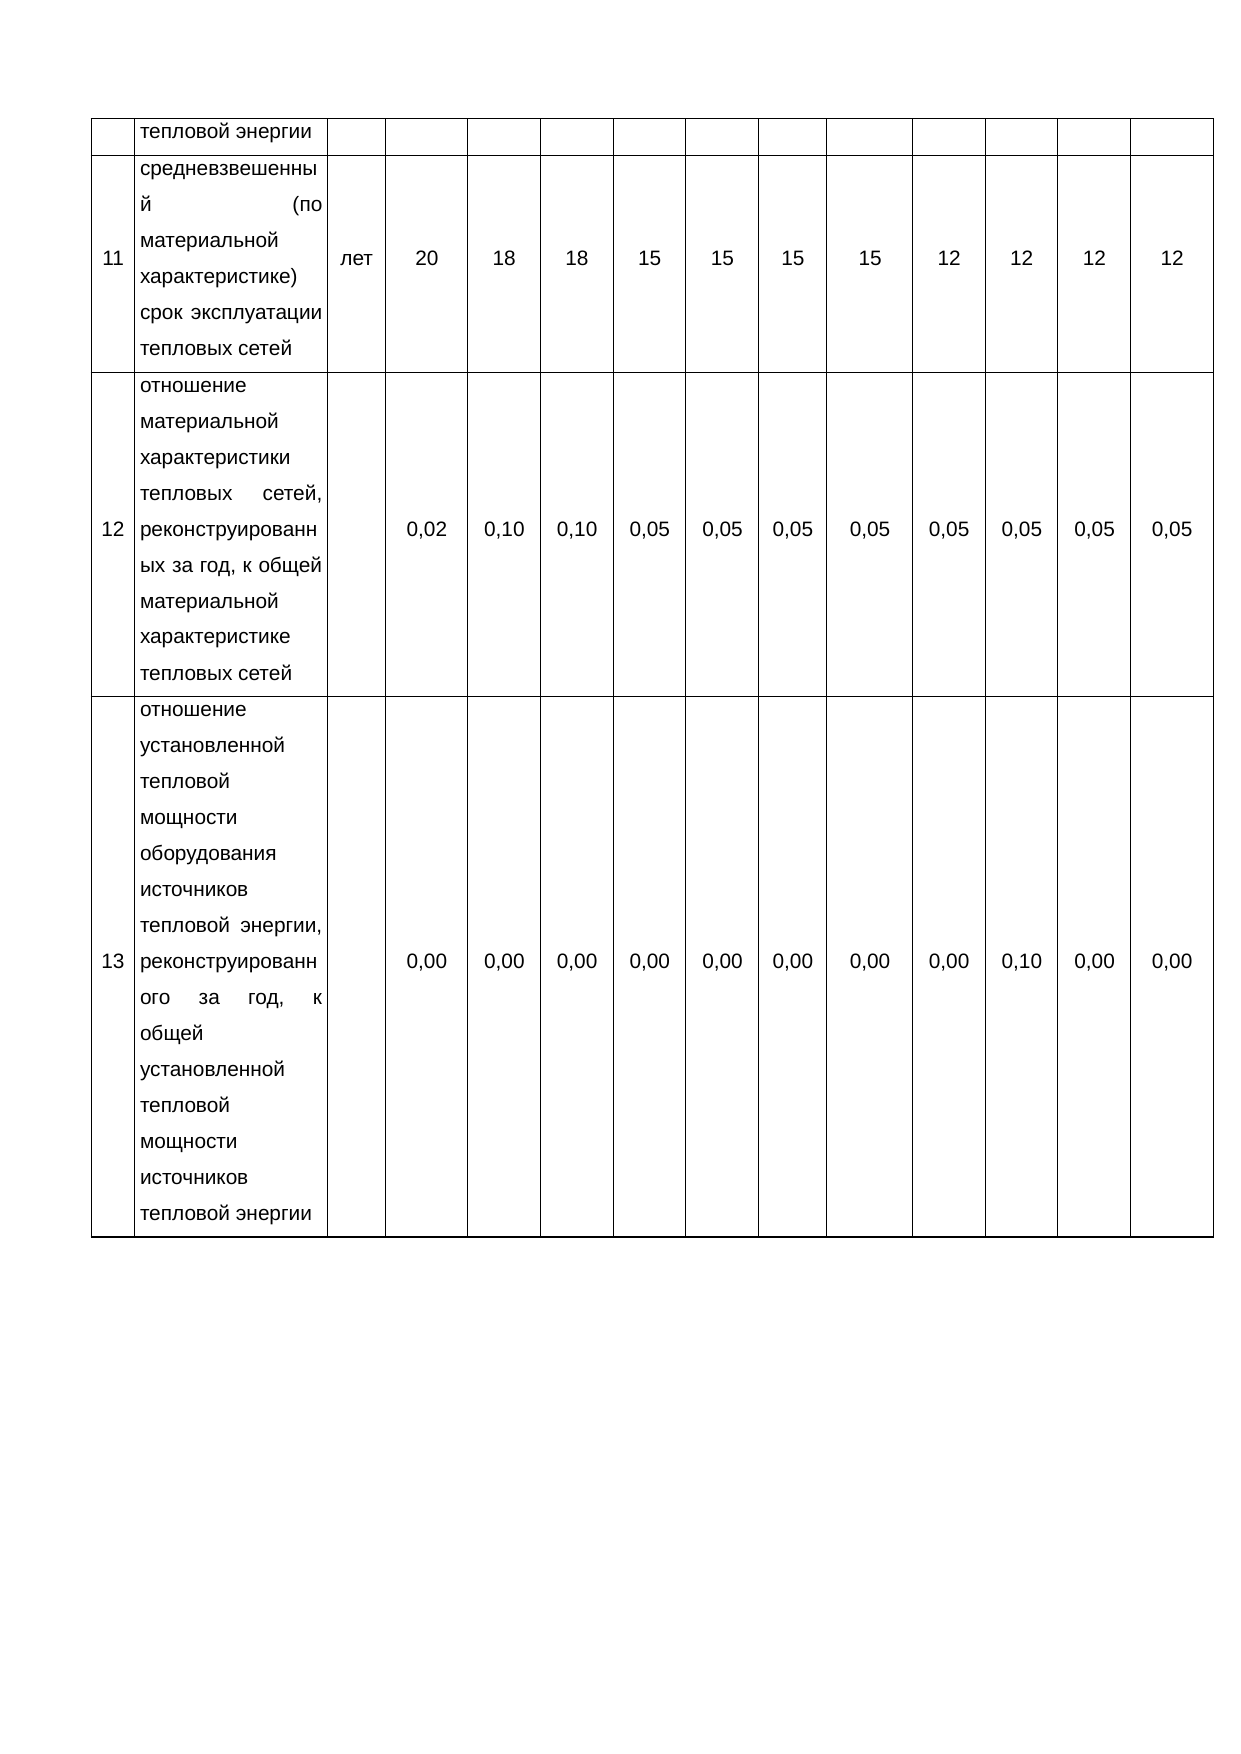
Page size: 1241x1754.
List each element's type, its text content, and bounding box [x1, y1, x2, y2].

table_cell 0,00 [1058, 697, 1130, 1236]
table_cell 0,05 [759, 373, 826, 696]
table_cell 0,05 [1058, 373, 1130, 696]
table_cell [913, 119, 985, 155]
table_cell 0,00 [913, 697, 985, 1236]
table_cell [686, 119, 758, 155]
table_cell 0,00 [541, 697, 613, 1236]
table_cell 0,00 [827, 697, 912, 1236]
table_cell тепловой энергии [135, 119, 327, 155]
table_cell [468, 119, 540, 155]
table_cell 0,00 [1131, 697, 1213, 1236]
table_cell 0,05 [827, 373, 912, 696]
table_cell 0,05 [686, 373, 758, 696]
table_cell [827, 119, 912, 155]
table_cell 15 [759, 156, 826, 372]
table_cell 0,05 [986, 373, 1057, 696]
table_cell [1214, 155, 1238, 372]
table_cell 15 [827, 156, 912, 372]
table_cell 0,02 [386, 373, 467, 696]
table_cell 0,00 [386, 697, 467, 1236]
table_cell 0,10 [986, 697, 1057, 1236]
table_cell [92, 119, 134, 155]
table_cell 0,00 [686, 697, 758, 1236]
table_cell 18 [468, 156, 540, 372]
table_cell 13 [92, 697, 134, 1236]
table_cell средневзвешенный (по материальной характеристике) срок эксплуатации тепловых сетей [135, 156, 327, 372]
table_cell [541, 119, 613, 155]
table_cell [1058, 119, 1130, 155]
table_cell [328, 119, 385, 155]
table_cell 0,05 [614, 373, 685, 696]
table_cell [759, 119, 826, 155]
table_cell 12 [92, 373, 134, 696]
table_cell отношение установленной тепловой мощности оборудования источников тепловой энергии, реконструированного за год, к общей установленной тепловой мощности источников тепловой энергии [135, 697, 327, 1236]
table_cell отношение материальной характеристики тепловых сетей, реконструированных за год, к общей материальной характеристике тепловых сетей [135, 373, 327, 696]
table_cell 15 [686, 156, 758, 372]
table_cell [328, 697, 385, 1236]
table_cell 0,00 [468, 697, 540, 1236]
table_cell 18 [541, 156, 613, 372]
table_cell 0,05 [1131, 373, 1213, 696]
table_cell [1131, 119, 1213, 155]
table_cell [986, 119, 1057, 155]
table_cell [386, 119, 467, 155]
table_cell 11 [92, 156, 134, 372]
table_cell 0,10 [541, 373, 613, 696]
table_cell 20 [386, 156, 467, 372]
table_cell 0,10 [468, 373, 540, 696]
table_cell [1214, 118, 1238, 155]
table_cell 12 [913, 156, 985, 372]
table_cell 12 [1058, 156, 1130, 372]
table_cell [328, 373, 385, 696]
table_cell 12 [1131, 156, 1213, 372]
table_cell 12 [986, 156, 1057, 372]
table_cell [1214, 696, 1238, 1236]
table_cell 0,00 [759, 697, 826, 1236]
table_cell 0,00 [614, 697, 685, 1236]
table_cell лет [328, 156, 385, 372]
table_cell [1214, 372, 1238, 696]
table_cell 15 [614, 156, 685, 372]
table_cell [614, 119, 685, 155]
table_cell 0,05 [913, 373, 985, 696]
